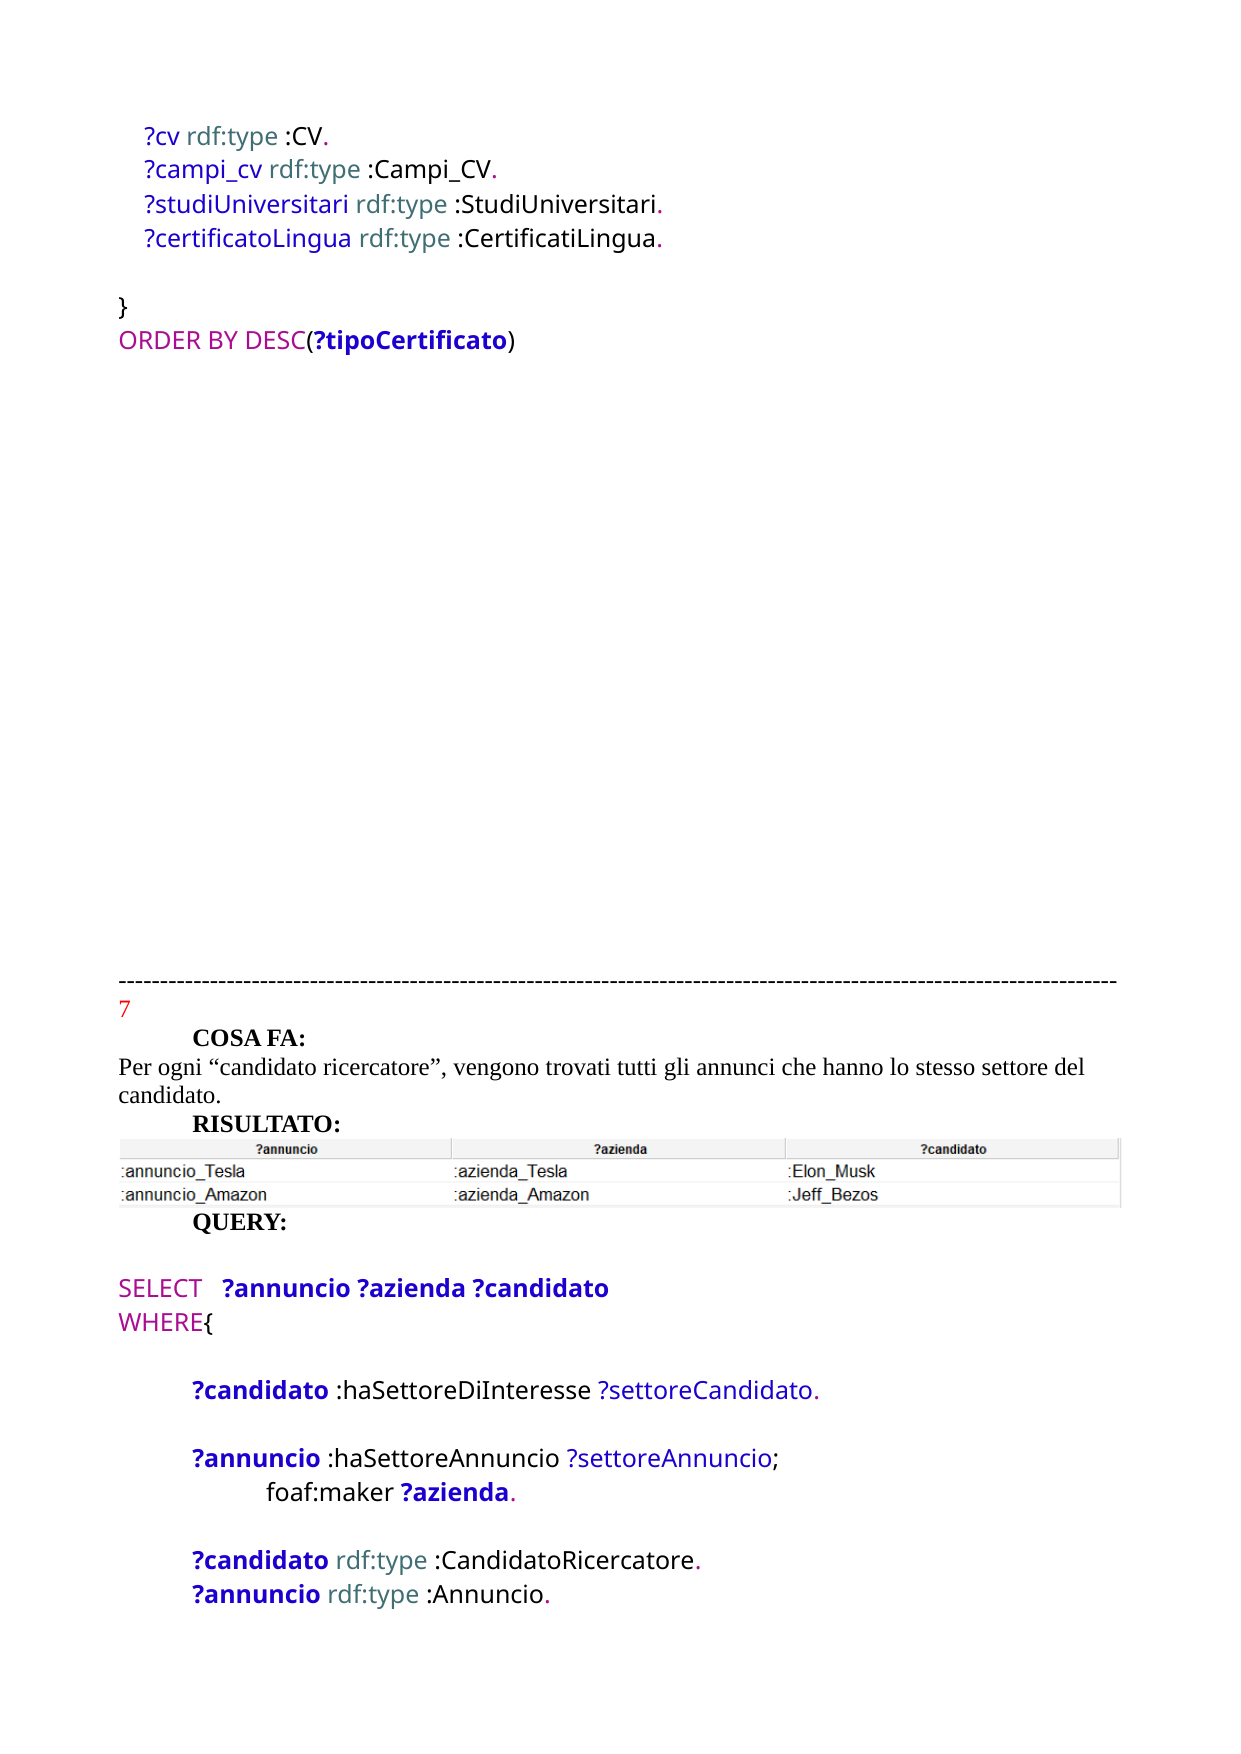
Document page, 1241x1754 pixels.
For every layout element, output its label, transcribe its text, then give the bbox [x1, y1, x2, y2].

text RISULTATO: [118, 1109, 1122, 1138]
text COSA FA: [118, 1023, 1122, 1052]
text ?annuncio :haSettoreAnnuncio ?settoreAnnuncio; [118, 1441, 1122, 1474]
text ?certificatoLingua rdf:type :CertificatiLingua. [118, 220, 1122, 254]
text ------------------------------------------------------------------------------------------------------------------------ [118, 966, 1122, 994]
text WHERE{ [118, 1304, 1122, 1338]
text ?annuncio rdf:type :Annuncio. [118, 1577, 1122, 1611]
text ?cv rdf:type :CV. [118, 118, 1122, 152]
text 7 [118, 994, 1122, 1023]
text QUERY: [118, 1208, 1122, 1236]
text SELECT ?annuncio ?azienda ?candidato [118, 1270, 1122, 1304]
text } [118, 288, 1122, 322]
text foaf:maker ?azienda. [118, 1474, 1122, 1509]
text ?candidato :haSettoreDiInteresse ?settoreCandidato. [118, 1372, 1122, 1406]
text Per ogni “candidato ricercatore”, vengono trovati tutti gli annunci che hanno lo stesso settore del candidato. [118, 1052, 1122, 1109]
text ORDER BY DESC(?tipoCertificato) [118, 322, 1122, 357]
text ?campi_cv rdf:type :Campi_CV. [118, 152, 1122, 186]
text ?studiUniversitari rdf:type :StudiUniversitari. [118, 186, 1122, 220]
text ?candidato rdf:type :CandidatoRicercatore. [118, 1543, 1122, 1577]
